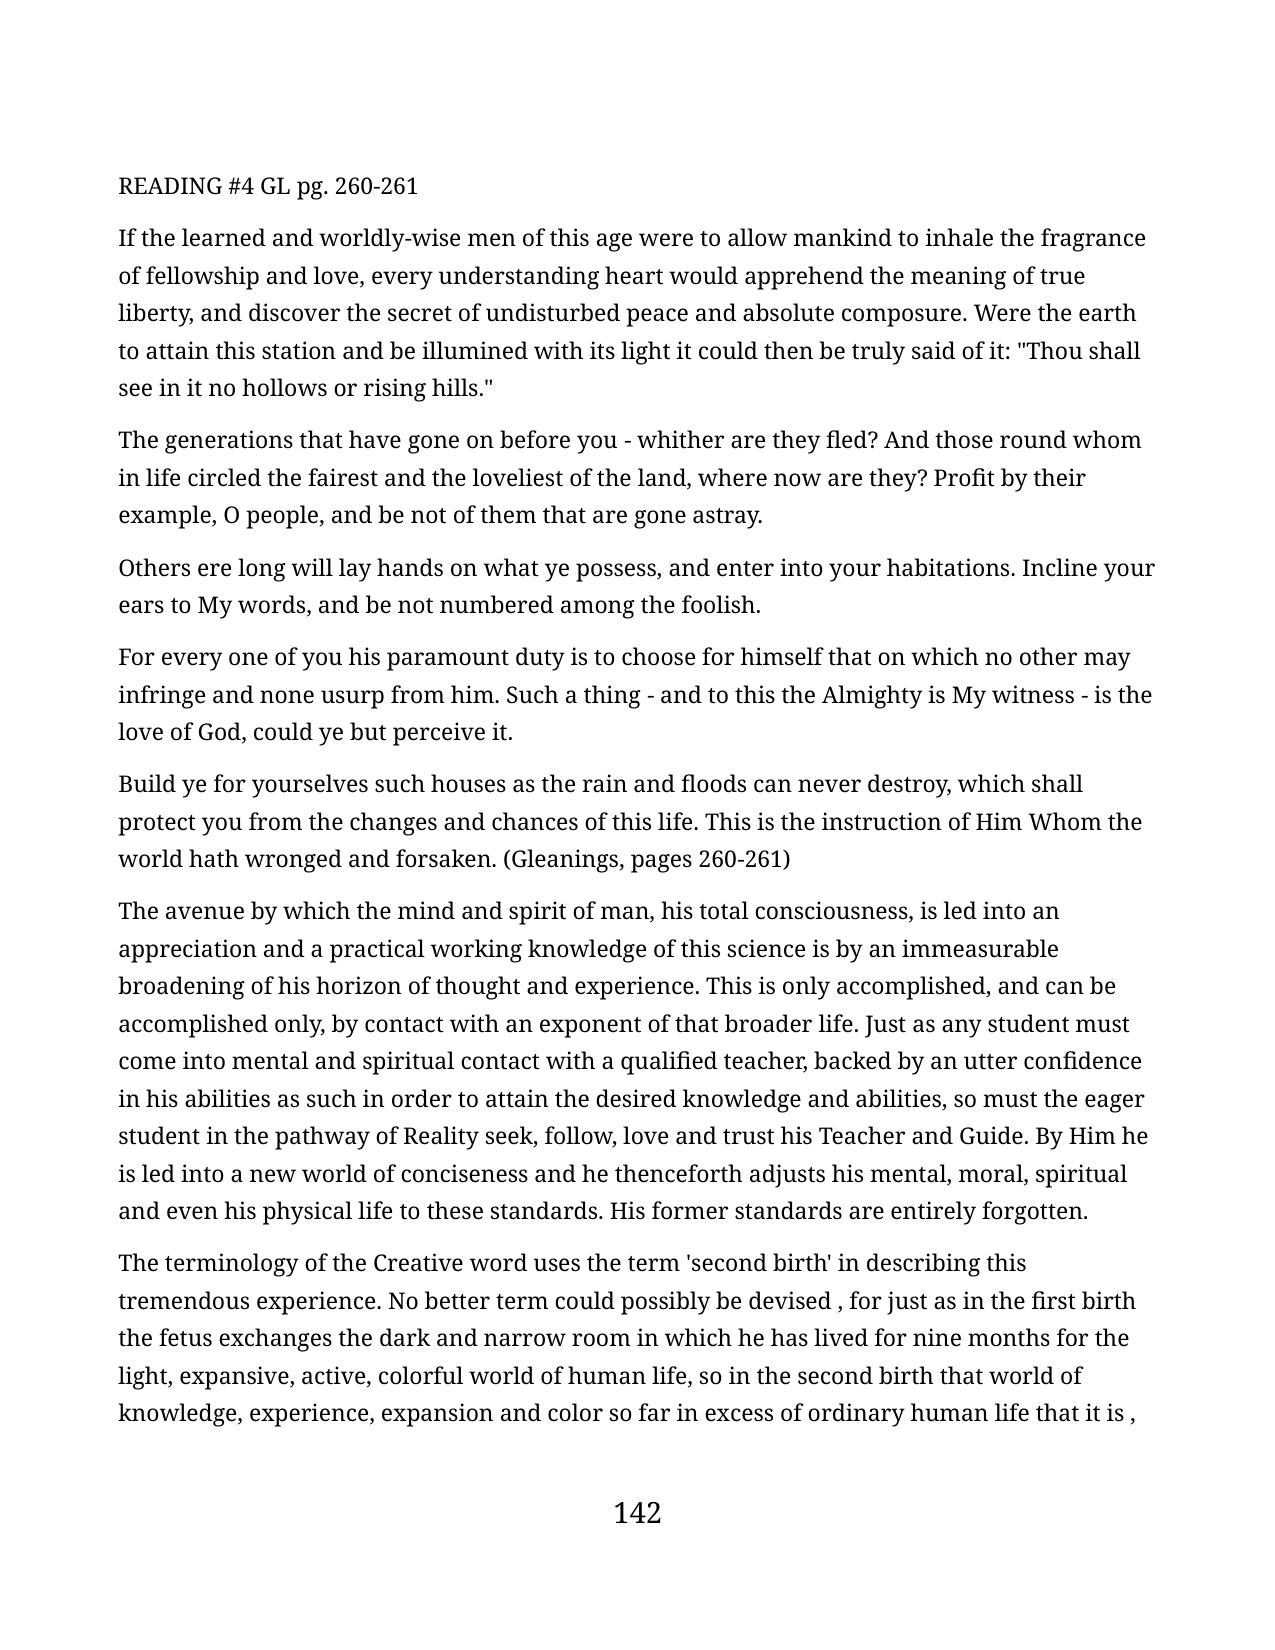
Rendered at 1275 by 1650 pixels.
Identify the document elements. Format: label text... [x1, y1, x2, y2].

text If the learned and worldly‑wise men of this age were to allow mankind to inhale the fragrance of fellowship and love, every understanding heart would apprehend the meaning of true liberty, and discover the secret of undisturbed peace and absolute composure. Were the earth to attain this station and be illumined with its light it could then be truly said of it: "Thou shall see in it no hollows or rising hills." [118, 222, 1157, 403]
text The terminology of the Creative word uses the term 'second birth' in describing this tremendous experience. No better term could possibly be devised , for just as in the first birth the fetus exchanges the dark and narrow room in which he has lived for nine months for the light, expansive, active, colorful world of human life, so in the second birth that world of knowledge, experience, expansion and color so far in excess of ordinary human life that it is , [118, 1247, 1157, 1428]
text Build ye for yourselves such houses as the rain and floods can never destroy, which shall protect you from the changes and chances of this life. This is the instruction of Him Whom the world hath wronged and forsaken. (Gleanings, pages 260‑261) [118, 768, 1157, 874]
text Others ere long will lay hands on what ye possess, and enter into your habitations. Incline your ears to My words, and be not numbered among the foolish. [118, 551, 1157, 620]
text The generations that have gone on before you ‑ whither are they fled? And those round whom in life circled the fairest and the loveliest of the land, where now are they? Profit by their example, O people, and be not of them that are gone astray. [118, 424, 1157, 531]
text For every one of you his paramount duty is to choose for himself that on which no other may infringe and none usurp from him. Such a thing ‑ and to this the Almighty is My witness ‑ is the love of God, could ye but perceive it. [118, 641, 1157, 747]
text The avenue by which the mind and spirit of man, his total consciousness, is led into an appreciation and a practical working knowledge of this science is by an immeasurable broadening of his horizon of thought and experience. This is only accomplished, and can be accomplished only, by contact with an exponent of that broader life. Just as any student must come into mental and spiritual contact with a qualified teacher, backed by an utter confidence in his abilities as such in order to attain the desired knowledge and abilities, so must the eager student in the pathway of Reality seek, follow, love and trust his Teacher and Guide. By Him he is led into a new world of conciseness and he thenceforth adjusts his mental, moral, spiritual and even his physical life to these standards. His former standards are entirely forgotten. [118, 895, 1157, 1226]
text READING #4 GL pg. 260‑261 [118, 170, 1157, 201]
